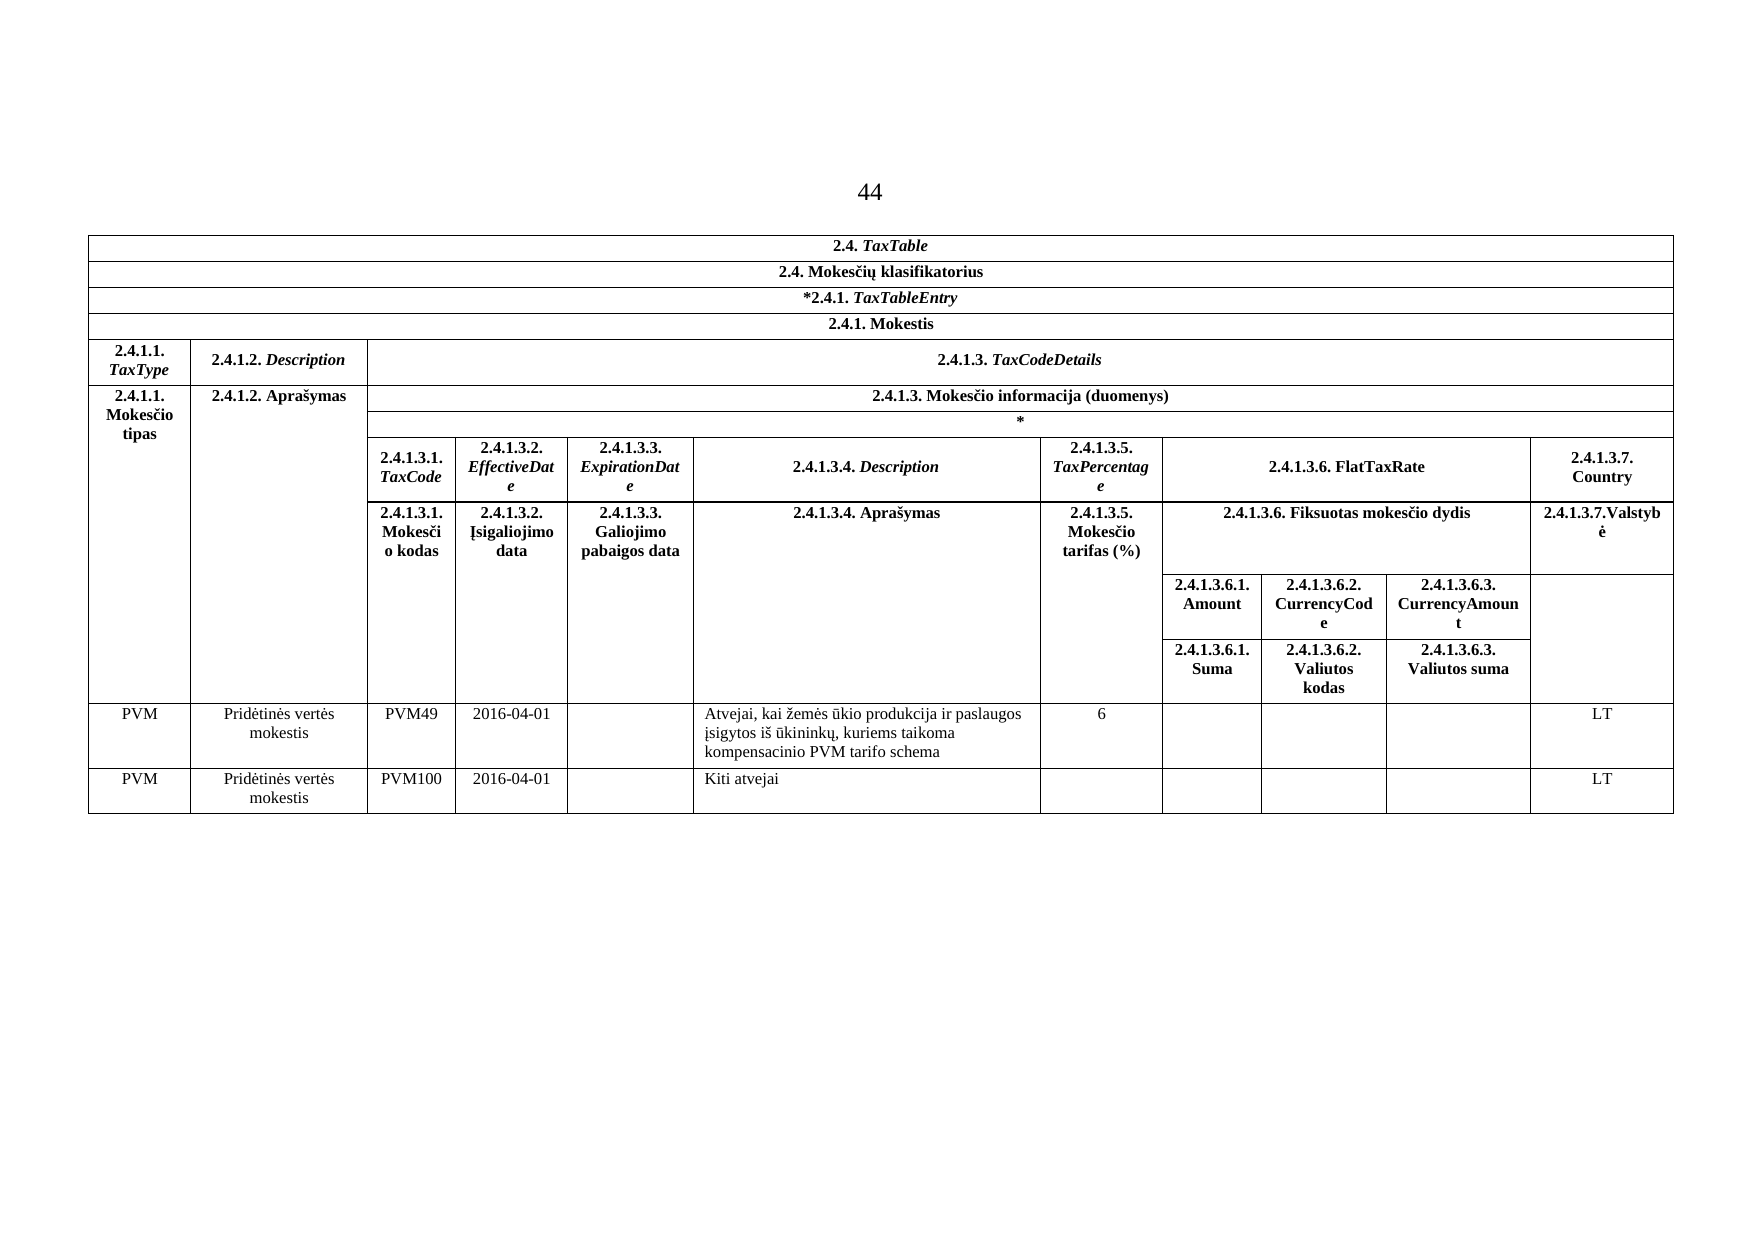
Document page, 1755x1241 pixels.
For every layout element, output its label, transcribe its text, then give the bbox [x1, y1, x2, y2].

table_cell 2.4.1.3.6.3. Valiutos suma [1387, 640, 1530, 703]
table_cell 2.4.1.3.6.3. CurrencyAmount [1387, 575, 1530, 638]
table_cell [568, 769, 693, 813]
table_cell [1262, 704, 1386, 767]
table_cell PVM [89, 769, 190, 813]
table_cell 2.4.1.3.6. FlatTaxRate [1163, 438, 1530, 501]
table_cell Kiti atvejai [694, 769, 1040, 813]
table_cell PVM49 [368, 704, 455, 767]
table_cell 2.4.1.3.4. Aprašymas [694, 503, 1040, 703]
table_cell 2.4.1.1. Mokesčio tipas [89, 386, 190, 703]
table_cell 2.4.1.2. Description [191, 340, 367, 384]
table_cell 2.4.1.3.1. Mokesčio kodas [368, 503, 455, 703]
table_cell 2.4.1.3.1. TaxCode [368, 438, 455, 501]
table_cell 2.4.1.3.4. Description [694, 438, 1040, 501]
table_cell *2.4.1. TaxTableEntry [89, 288, 1673, 313]
table_cell 2.4.1.1. TaxType [89, 340, 190, 384]
table_cell Atvejai, kai žemės ūkio produkcija ir paslaugos įsigytos iš ūkininkų, kuriems taikoma kompensacinio PVM tarifo schema [694, 704, 1040, 767]
table_cell Pridėtinės vertės mokestis [191, 704, 367, 767]
table_cell 2.4.1.3.5. TaxPercentage [1041, 438, 1162, 501]
table_cell LT [1531, 769, 1673, 813]
table_cell 2.4.1. Mokestis [89, 314, 1673, 339]
table_cell 2.4.1.3.6.2. Valiutos kodas [1262, 640, 1386, 703]
table_cell 2.4.1.3.5. Mokesčio tarifas (%) [1041, 503, 1162, 703]
table_header 2.4. TaxTable [89, 236, 1673, 261]
table_cell LT [1531, 704, 1673, 767]
table_cell 2.4.1.3.2. EffectiveDate [456, 438, 567, 501]
table_cell [1041, 769, 1162, 813]
table_cell [568, 704, 693, 767]
table_cell 2.4.1.3.7. Country [1531, 438, 1673, 501]
table_cell 2.4.1.3.3. Galiojimo pabaigos data [568, 503, 693, 703]
table_cell [1163, 769, 1261, 813]
table_cell [1262, 769, 1386, 813]
table_cell Pridėtinės vertės mokestis [191, 769, 367, 813]
table_cell * [368, 412, 1673, 437]
table_cell 2.4.1.3.2. Įsigaliojimo data [456, 503, 567, 703]
table_cell 2.4.1.3.3. ExpirationDate [568, 438, 693, 501]
table_cell 2016-04-01 [456, 769, 567, 813]
table_cell 2.4.1.3. Mokesčio informacija (duomenys) [368, 386, 1673, 411]
table_cell [1531, 575, 1673, 703]
table_cell PVM100 [368, 769, 455, 813]
table_cell 2.4.1.3. TaxCodeDetails [368, 340, 1673, 384]
table_cell 2.4.1.3.6.1. Suma [1163, 640, 1261, 703]
table_cell 2016-04-01 [456, 704, 567, 767]
table_cell 2.4. Mokesčių klasifikatorius [89, 262, 1673, 287]
table_cell 2.4.1.3.7.Valstybė [1531, 503, 1673, 574]
table_cell 2.4.1.3.6. Fiksuotas mokesčio dydis [1163, 503, 1530, 574]
table_cell 2.4.1.2. Aprašymas [191, 386, 367, 703]
table_cell 2.4.1.3.6.2. CurrencyCode [1262, 575, 1386, 638]
table_cell 6 [1041, 704, 1162, 767]
table_cell 2.4.1.3.6.1. Amount [1163, 575, 1261, 638]
table_cell [1387, 769, 1530, 813]
table_cell [1387, 704, 1530, 767]
table_cell PVM [89, 704, 190, 767]
table_cell [1163, 704, 1261, 767]
